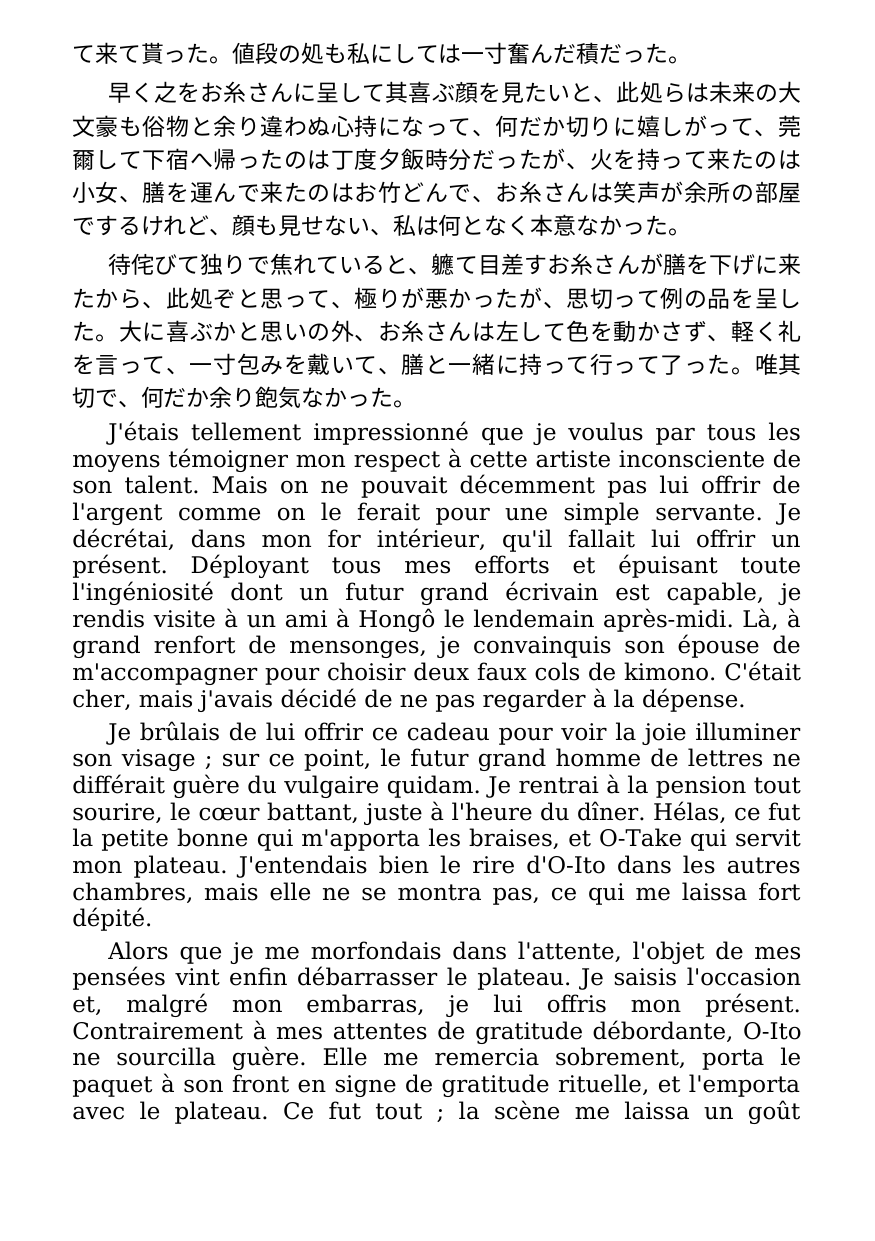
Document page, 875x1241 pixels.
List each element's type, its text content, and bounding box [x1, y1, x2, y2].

text Je brûlais de lui offrir ce cadeau pour voir la joie illuminer son visage ; sur ce point, le futur grand homme de lettres ne différait guère du vulgaire quidam. Je rentrai à la pension tout sourire, le cœur battant, juste à l'heure du dîner. Hélas, ce fut la petite bonne qui m'apporta les braises, et O-Take qui servit mon plateau. J'entendais bien le rire d'O-Ito dans les autres chambres, mais elle ne se montra pas, ce qui me laissa fort dépité. [72, 719, 802, 932]
text 待侘びて独りで焦れていると、軈て目差すお糸さんが膳を下げに来たから、此処ぞと思って、極りが悪かったが、思切って例の品を呈した。大に喜ぶかと思いの外、お糸さんは左して色を動かさず、軽く礼を言って、一寸包みを戴いて、膳と一緒に持って行って了った。唯其切で、何だか余り飽気なかった。 [72, 247, 802, 413]
text Alors que je me morfondais dans l'attente, l'objet de mes pensées vint enfin débarrasser le plateau. Je saisis l'occasion et, malgré mon embarras, je lui offris mon présent. Contrairement à mes attentes de gratitude débordante, O-Ito ne sourcilla guère. Elle me remercia sobrement, porta le paquet à son front en signe de gratitude rituelle, et l'emporta avec le plateau. Ce fut tout ; la scène me laissa un goût [72, 938, 802, 1124]
text J'étais tellement impressionné que je voulus par tous les moyens témoigner mon respect à cette artiste inconsciente de son talent. Mais on ne pouvait décemment pas lui offrir de l'argent comme on le ferait pour une simple servante. Je décrétai, dans mon for intérieur, qu'il fallait lui offrir un présent. Déployant tous mes efforts et épuisant toute l'ingéniosité dont un futur grand écrivain est capable, je rendis visite à un ami à Hongô le lendemain après-midi. Là, à grand renfort de mensonges, je convainquis son épouse de m'accompagner pour choisir deux faux cols de kimono. C'était cher, mais j'avais décidé de ne pas regarder à la dépense. [72, 419, 802, 713]
text 早く之をお糸さんに呈して其喜ぶ顔を見たいと、此処らは未来の大文豪も俗物と余り違わぬ心持になって、何だか切りに嬉しがって、莞爾して下宿へ帰ったのは丁度夕飯時分だったが、火を持って来たのは小女、膳を運んで来たのはお竹どんで、お糸さんは笑声が余所の部屋でするけれど、顔も見せない、私は何となく本意なかった。 [72, 75, 802, 241]
text て来て貰った。値段の処も私にしては一寸奮んだ積だった。 [72, 36, 802, 69]
